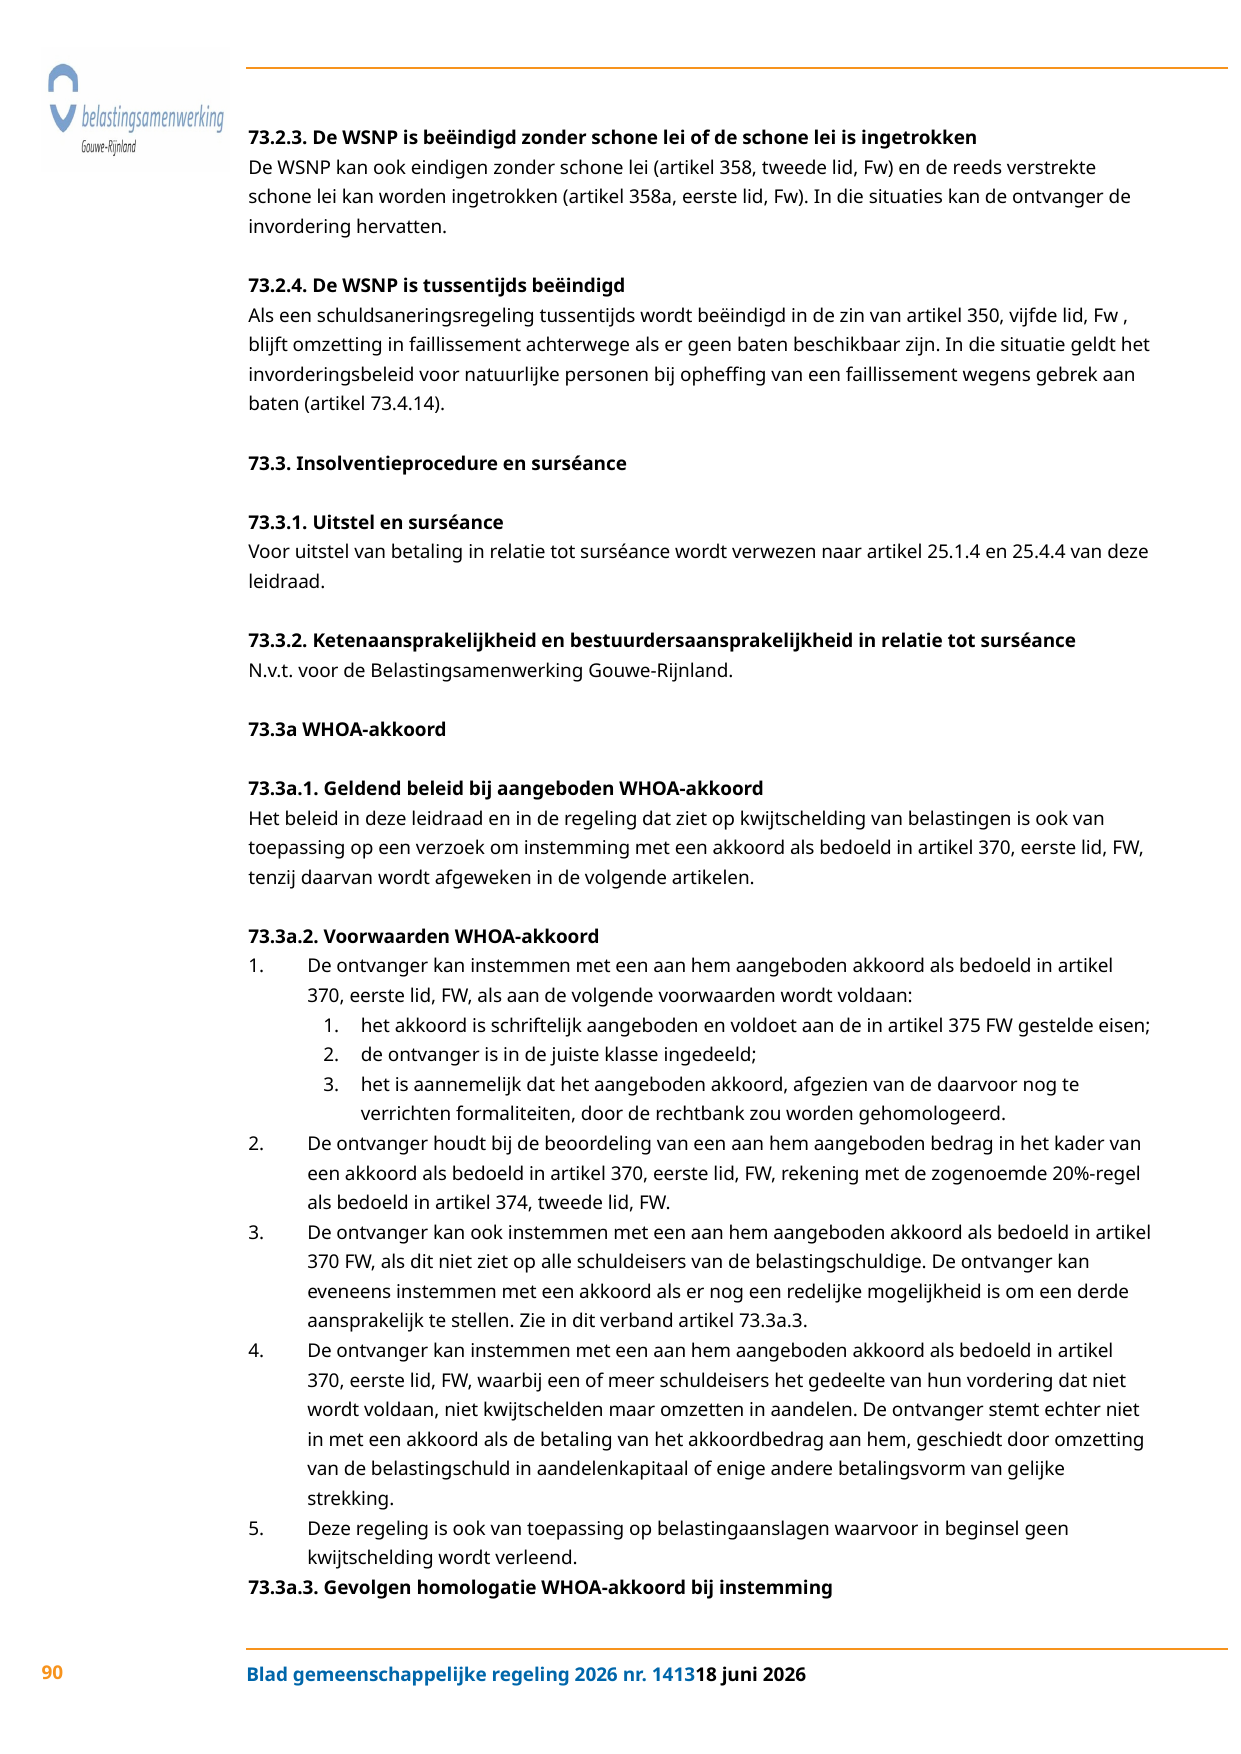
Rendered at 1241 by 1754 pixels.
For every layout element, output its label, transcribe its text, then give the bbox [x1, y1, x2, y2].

text 73.3.1. Uitstel en surséance [248, 509, 1152, 535]
text N.v.t. voor de Belastingsamenwerking Gouwe-Rijnland. [248, 657, 1152, 683]
text 73.3a WHOA-akkoord [248, 716, 1152, 742]
text De WSNP kan ook eindigen zonder schone lei (artikel 358, tweede lid, Fw) en de reeds verstrekte schone lei kan worden ingetrokken (artikel 358a, eerste lid, Fw). In die situaties kan de ontvanger de invordering hervatten. [248, 154, 1152, 239]
text 73.3a.3. Gevolgen homologatie WHOA-akkoord bij instemming [248, 1574, 1152, 1600]
text Het beleid in deze leidraad en in de regeling dat ziet op kwijtschelding van belastingen is ook van toepassing op een verzoek om instemming met een akkoord als bedoeld in artikel 370, eerste lid, FW, tenzij daarvan wordt afgeweken in de volgende artikelen. [248, 805, 1152, 890]
text 73.2.4. De WSNP is tussentijds beëindigd [248, 272, 1152, 298]
list De ontvanger houdt bij de beoordeling van een aan hem aangeboden bedrag in het kader van een akkoord als bedoeld in artikel 370, eerste lid, FW, rekening met de zogenoemde 20%-regel als bedoeld in artikel 374, tweede lid, FW. [248, 1130, 1152, 1215]
text 73.2.3. De WSNP is beëindigd zonder schone lei of de schone lei is ingetrokken [248, 124, 1152, 150]
text 73.3.2. Ketenaansprakelijkheid en bestuurdersaansprakelijkheid in relatie tot surséance [248, 627, 1152, 653]
text 73.3a.1. Geldend beleid bij aangeboden WHOA-akkoord [248, 775, 1152, 801]
list het is aannemelijk dat het aangeboden akkoord, afgezien van de daarvoor nog te verrichten formaliteiten, door de rechtbank zou worden gehomologeerd. [323, 1071, 1152, 1126]
list De ontvanger kan instemmen met een aan hem aangeboden akkoord als bedoeld in artikel 370, eerste lid, FW, waarbij een of meer schuldeisers het gedeelte van hun vordering dat niet wordt voldaan, niet kwijtschelden maar omzetten in aandelen. De ontvanger stemt echter niet in met een akkoord als de betaling van het akkoordbedrag aan hem, geschiedt door omzetting van de belastingschuld in aandelenkapitaal of enige andere betalingsvorm van gelijke strekking. [248, 1337, 1152, 1511]
picture [41, 47, 231, 172]
text Als een schuldsaneringsregeling tussentijds wordt beëindigd in de zin van artikel 350, vijfde lid, Fw , blijft omzetting in faillissement achterwege als er geen baten beschikbaar zijn. In die situatie geldt het invorderingsbeleid voor natuurlijke personen bij opheffing van een faillissement wegens gebrek aan baten (artikel 73.4.14). [248, 302, 1152, 416]
list de ontvanger is in de juiste klasse ingedeeld; [323, 1041, 1152, 1067]
list De ontvanger kan ook instemmen met een aan hem aangeboden akkoord als bedoeld in artikel 370 FW, als dit niet ziet op alle schuldeisers van de belastingschuldige. De ontvanger kan eveneens instemmen met een akkoord als er nog een redelijke mogelijkheid is om een derde aansprakelijk te stellen. Zie in dit verband artikel 73.3a.3. [248, 1219, 1152, 1333]
text Voor uitstel van betaling in relatie tot surséance wordt verwezen naar artikel 25.1.4 en 25.4.4 van deze leidraad. [248, 538, 1152, 594]
list het akkoord is schriftelijk aangeboden en voldoet aan de in artikel 375 FW gestelde eisen; [323, 1012, 1152, 1038]
list De ontvanger kan instemmen met een aan hem aangeboden akkoord als bedoeld in artikel 370, eerste lid, FW, als aan de volgende voorwaarden wordt voldaan: [248, 953, 1152, 1008]
text 73.3. Insolventieprocedure en surséance [248, 450, 1152, 476]
text 73.3a.2. Voorwaarden WHOA-akkoord [248, 923, 1152, 949]
list Deze regeling is ook van toepassing op belastingaanslagen waarvoor in beginsel geen kwijtschelding wordt verleend. [248, 1515, 1152, 1570]
